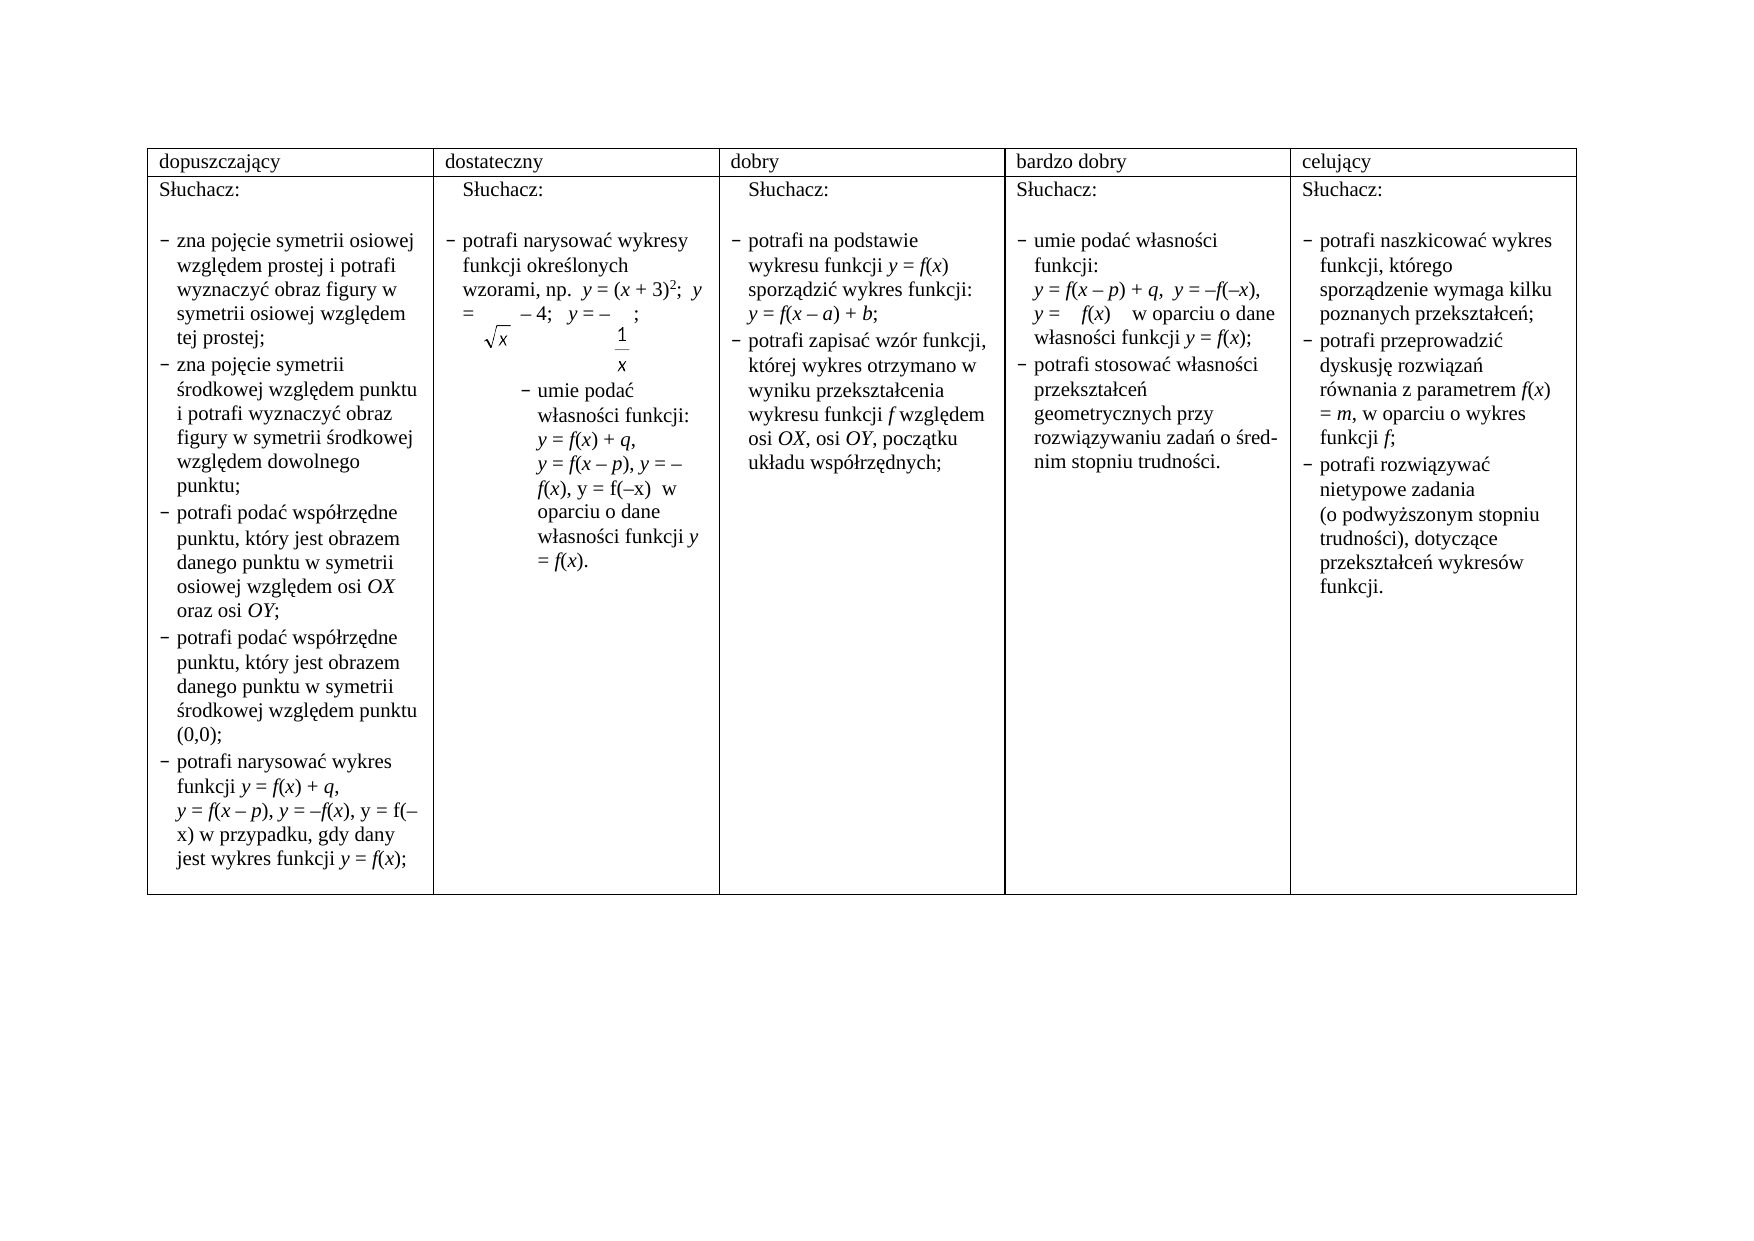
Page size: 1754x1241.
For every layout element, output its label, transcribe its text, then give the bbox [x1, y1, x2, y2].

table_cell Słuchacz: potrafi na podstawie wykresu funkcji y = f(x) sporządzić wykres funkcji: y = f(x – a) + b; potrafi zapisać wzór funkcji, której wykres otrzymano w wyniku przekształcenia wykresu funkcji f względem osi OX, osi OY, początku układu współrzędnych; [720, 177, 1004, 894]
table_header dobry [720, 149, 1004, 176]
table_cell Słuchacz: zna pojęcie symetrii osiowej względem prostej i potrafi wyznaczyć obraz figury w symetrii osiowej względem tej prostej; zna pojęcie symetrii środkowej względem punktu i potrafi wyznaczyć obraz figury w symetrii ­środkowej względem dowolnego punktu; potrafi podać współrzędne punktu, który jest obrazem danego punktu w symetrii osiowej względem osi OX oraz osi OY; potrafi podać współrzędne punktu, który jest obrazem danego punktu w symetrii środkowej względem punktu (0,0); potrafi narysować wykres funkcji y = f(x) + q, y = f(x – p), y = –f(x), y = f(–x) w przypadku, gdy dany jest wykres funkcji y = f(x); [148, 177, 433, 894]
table_header dostateczny [434, 149, 719, 176]
table_header celujący [1291, 149, 1576, 176]
table_cell Słuchacz: potrafi naszkicować wykres funkcji, którego sporządzenie wymaga kilku poznanych przekształceń; potrafi przeprowadzić dyskusję rozwiązań równania z parametrem f(x) = m, w oparciu o wykres funkcji f; potrafi rozwiązywać nietypowe zadania (o podwyższo­nym stopniu trudności), dotyczące przekształceń wykresów funkcji. [1291, 177, 1576, 894]
table_cell Słuchacz: umie podać własności funkcji: y = f(x – p) + q, y = –f(–x), y = f(x) w oparciu o dane własności funkcji y = f(x); potrafi stosować własności przekształceń geometrycznych przy rozwiązywaniu zadań o śred­nim stopniu trudności. [1006, 177, 1290, 894]
table_header dopuszczający [148, 149, 433, 176]
table_cell Słuchacz: potrafi narysować wykresy funkcji określonych wzorami, np. y = (x + 3)2; y = – 4; y = –; umie podać własności funkcji: y = f(x) + q, y = f(x – p), y = –f(x), y = f(–x) w oparciu o dane własności funkcji y = f(x). [434, 177, 719, 894]
table_header bardzo dobry [1006, 149, 1290, 176]
